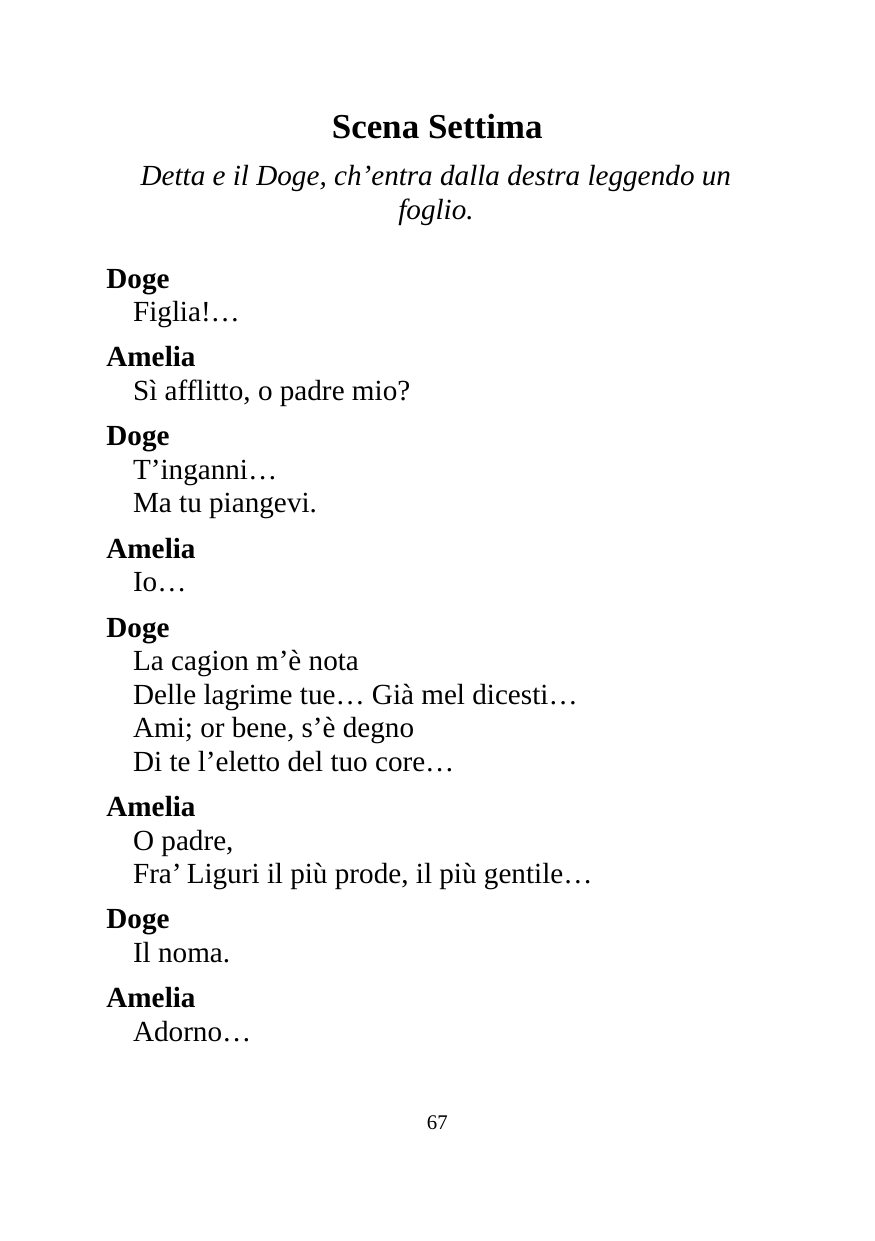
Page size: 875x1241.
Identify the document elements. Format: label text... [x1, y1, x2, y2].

text Io… [133, 564, 768, 598]
text Amelia [106, 531, 768, 564]
text Amelia [106, 339, 768, 373]
text T’inganni… Ma tu piangevi. [133, 452, 768, 519]
text O padre, Fra’ Liguri il più prode, il più gentile… [133, 823, 768, 890]
text Doge [106, 610, 768, 643]
text Il noma. [133, 935, 768, 969]
text Doge [106, 261, 768, 294]
text Amelia [106, 789, 768, 823]
text Doge [106, 418, 768, 452]
text La cagion m’è nota Delle lagrime tue… Già mel dicesti… Ami; or bene, s’è degno Di te l’eletto del tuo core… [133, 643, 768, 777]
text Adorno… [133, 1014, 768, 1047]
text Amelia [106, 980, 768, 1014]
subtitle Scena Settima [106, 106, 768, 146]
text Doge [106, 902, 768, 935]
text Sì afflitto, o padre mio? [133, 373, 768, 407]
text Figlia!… [133, 294, 768, 328]
text Detta e il Doge, ch’entra dalla destra leggendo un foglio. [106, 158, 768, 225]
